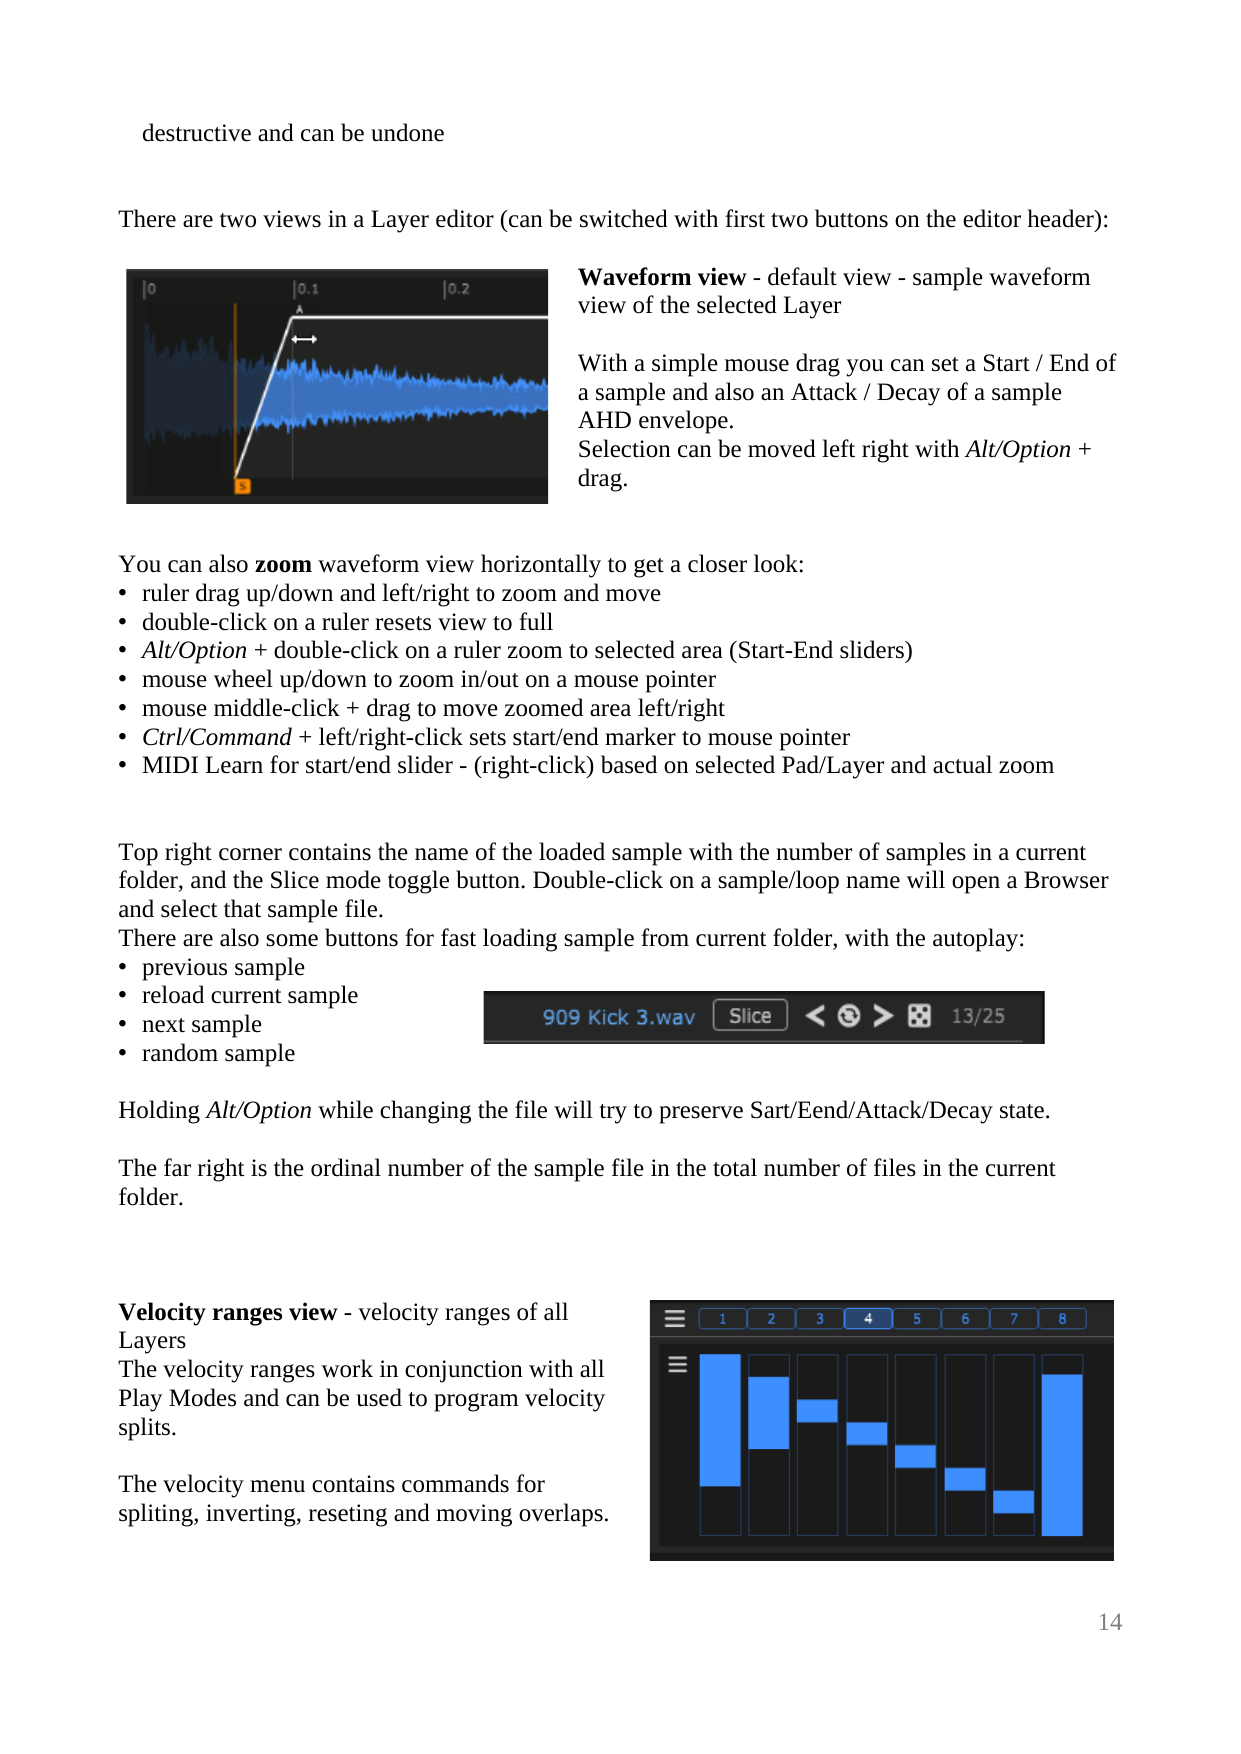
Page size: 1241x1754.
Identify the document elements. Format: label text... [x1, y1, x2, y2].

text Top right corner contains the name of the loaded sample with the number of samples in a current folder, and the Slice mode toggle button. Double-click on a sample/loop name will open a Browser and select that sample file. [118, 837, 1122, 923]
list MIDI Learn for start/end slider - (right-click) based on selected Pad/Layer and actual zoom [118, 751, 1122, 779]
text The far right is the ordinal number of the sample file in the total number of files in the current folder. [118, 1153, 1122, 1211]
text Velocity ranges view - velocity ranges of all Layers [118, 1297, 1122, 1354]
text There are also some buttons for fast loading sample from current folder, with the autoplay: [118, 923, 1122, 952]
list [1045, 1009, 1122, 1038]
text Waveform view - default view - sample waveform view of the selected Layer [118, 262, 1122, 319]
list double-click on a ruler resets view to full [118, 607, 1122, 636]
text Selection can be moved left right with Alt/Option + drag. [549, 434, 1122, 492]
list random sample [118, 1038, 1122, 1067]
text Holding Alt/Option while changing the file will try to preserve Sart/Eend/Attack/Decay state. [118, 1096, 1122, 1124]
text There are two views in a Layer editor (can be switched with first two buttons on the editor header): [118, 204, 1122, 233]
list mouse middle-click + drag to move zoomed area left/right [118, 693, 1122, 722]
text The velocity menu contains commands for spliting, inverting, reseting and moving overlaps. [118, 1469, 649, 1527]
list mouse wheel up/down to zoom in/out on a mouse pointer [118, 664, 1122, 693]
picture [126, 269, 549, 504]
text The velocity ranges work in conjunction with all Play Modes and can be used to program velocity splits. [118, 1354, 649, 1441]
picture [649, 1300, 1114, 1561]
list Ctrl/Command + left/right-click sets start/end marker to mouse pointer [118, 722, 1122, 751]
list next sample [118, 1009, 483, 1038]
list Alt/Option + double-click on a ruler zoom to selected area (Start-End sliders) [118, 636, 1122, 664]
list reload current sample [118, 981, 1122, 1009]
text You can also zoom waveform view horizontally to get a closer look: [118, 549, 1122, 578]
text With a simple mouse drag you can set a Start / End of a sample and also an Attack / Decay of a sample AHD envelope. [549, 348, 1122, 434]
list destructive and can be undone [118, 118, 1122, 147]
list ruler drag up/down and left/right to zoom and move [118, 578, 1122, 607]
picture [483, 991, 1045, 1044]
list previous sample [118, 952, 1122, 981]
